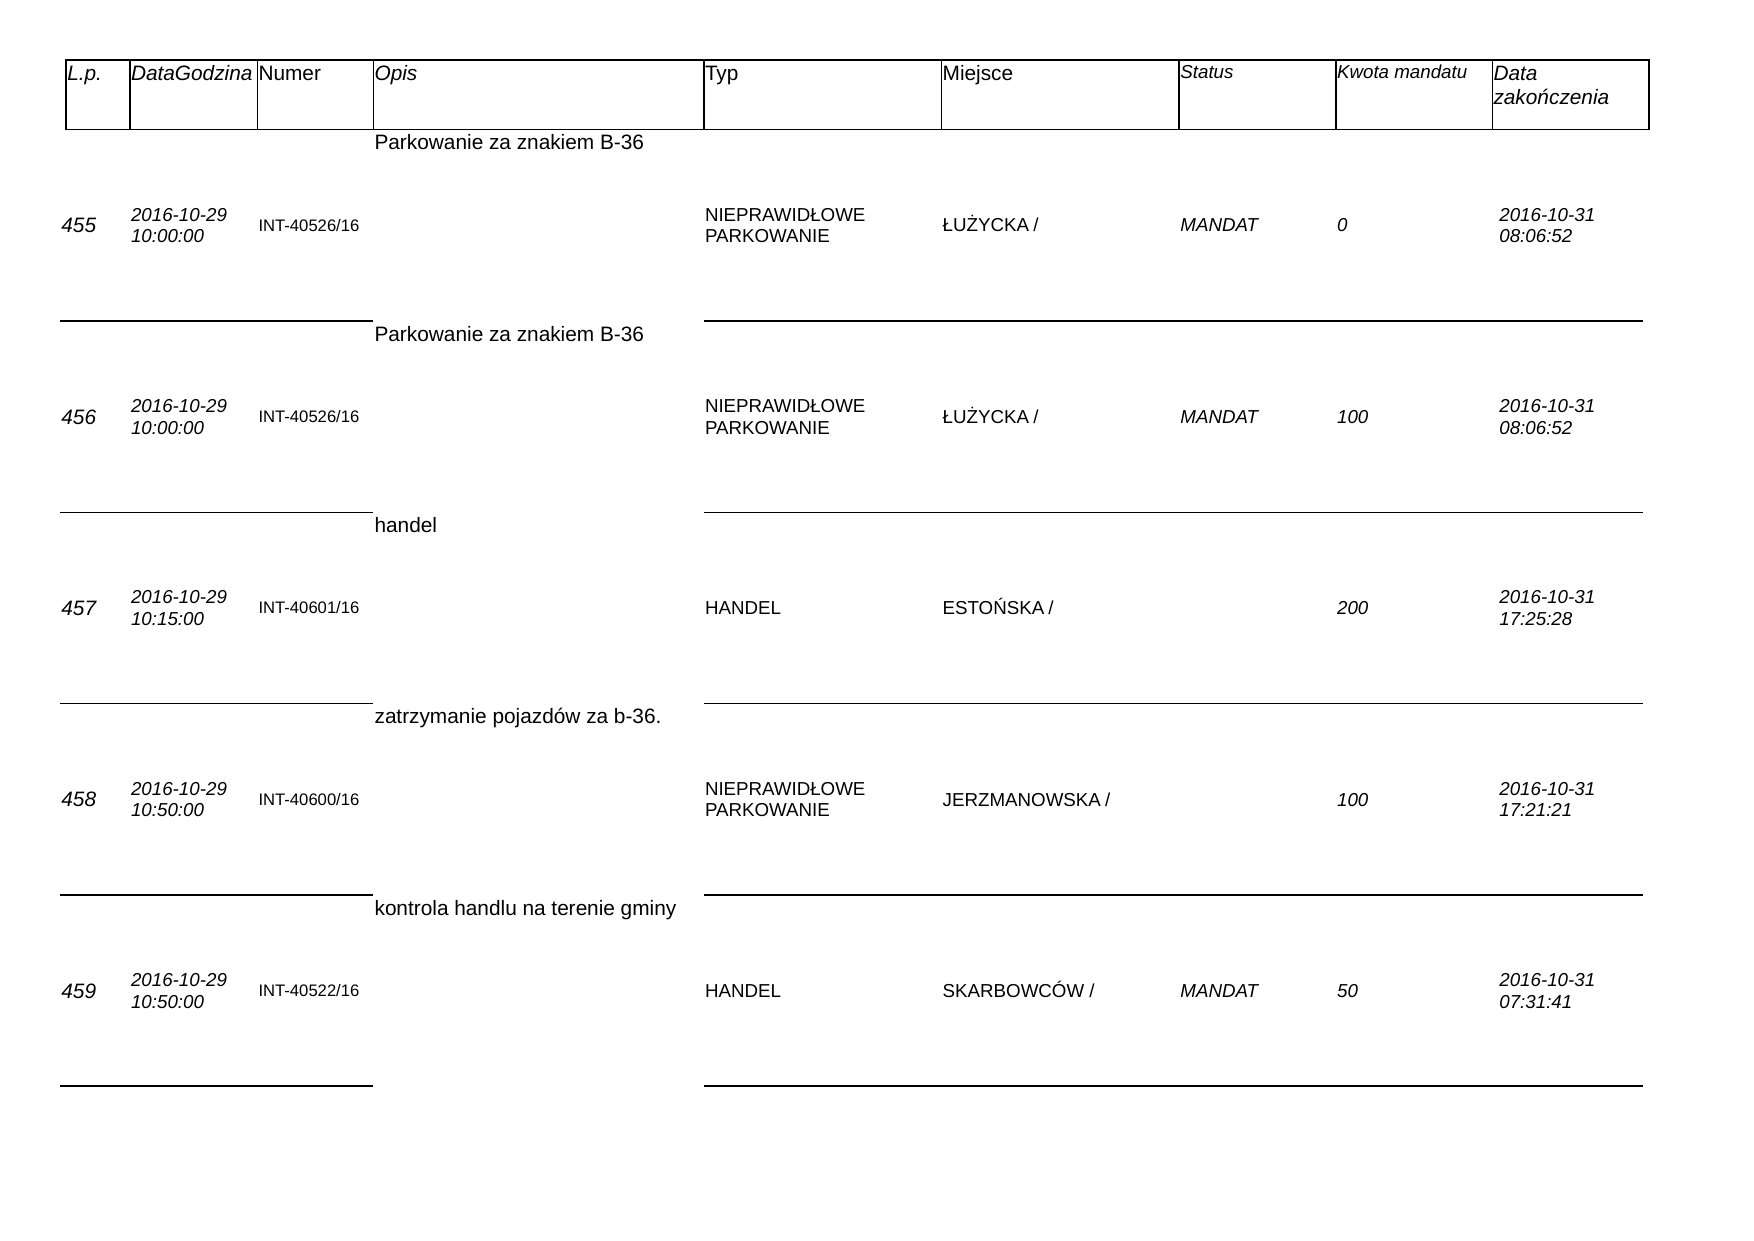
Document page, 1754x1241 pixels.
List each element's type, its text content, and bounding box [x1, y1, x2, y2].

table_header Status [1180, 61, 1335, 129]
table_cell handel [373, 511, 704, 703]
table_cell 458 [60, 704, 130, 894]
table_header Numer [258, 61, 373, 129]
table_cell 2016-10-29 10:50:00 [130, 704, 257, 894]
table_cell ŁUŻYCKA / [941, 130, 1179, 320]
table_cell INT-40600/16 [257, 704, 373, 894]
table_cell ŁUŻYCKA / [941, 322, 1179, 511]
table_cell 100 [1336, 704, 1498, 894]
table_cell MANDAT [1179, 322, 1336, 511]
table_cell 2016-10-31 08:06:52 [1498, 322, 1643, 511]
table_cell [1643, 894, 1649, 1085]
table_cell 2016-10-31 07:31:41 [1498, 896, 1643, 1085]
table_cell 455 [60, 129, 130, 320]
table_cell INT-40526/16 [257, 322, 373, 511]
table_cell 2016-10-29 10:15:00 [130, 513, 257, 703]
table_cell 2016-10-29 10:50:00 [130, 896, 257, 1085]
table_header Data zakończenia [1493, 61, 1648, 129]
table_cell [1643, 511, 1649, 703]
table_cell NIEPRAWIDŁOWE PARKOWANIE [704, 322, 941, 511]
table_cell 100 [1336, 322, 1498, 511]
table_cell NIEPRAWIDŁOWE PARKOWANIE [704, 130, 941, 320]
table_cell kontrola handlu na terenie gminy [373, 894, 704, 1085]
table_cell 2016-10-29 10:00:00 [130, 130, 257, 320]
table_cell HANDEL [704, 513, 941, 703]
table_cell 2016-10-31 17:25:28 [1498, 513, 1643, 703]
table_cell INT-40601/16 [257, 513, 373, 703]
table_header [60, 59, 65, 129]
table_header Kwota mandatu [1337, 61, 1492, 129]
table_cell INT-40522/16 [257, 896, 373, 1085]
table_cell 456 [60, 322, 130, 511]
table_cell zatrzymanie pojazdów za b-36. [373, 703, 704, 894]
table_cell [1643, 703, 1649, 894]
table_cell 2016-10-31 17:21:21 [1498, 704, 1643, 894]
table_cell SKARBOWCÓW / [941, 896, 1179, 1085]
table_cell Parkowanie za znakiem B-36 [373, 130, 704, 320]
table_cell [1179, 704, 1336, 894]
table_header Miejsce [942, 61, 1178, 129]
table_cell 2016-10-29 10:00:00 [130, 322, 257, 511]
table_header Opis [374, 61, 703, 129]
table_cell 2016-10-31 08:06:52 [1498, 130, 1643, 320]
table_cell 457 [60, 513, 130, 703]
table_cell [1179, 513, 1336, 703]
table_cell INT-40526/16 [257, 130, 373, 320]
table_cell JERZMANOWSKA / [941, 704, 1179, 894]
table_cell ESTOŃSKA / [941, 513, 1179, 703]
table_cell 50 [1336, 896, 1498, 1085]
table_cell [1643, 320, 1649, 511]
table_cell MANDAT [1179, 130, 1336, 320]
table_cell 459 [60, 896, 130, 1085]
table_cell 200 [1336, 513, 1498, 703]
table_header Typ [705, 61, 941, 129]
table_header L.p. [67, 61, 129, 129]
table_cell MANDAT [1179, 896, 1336, 1085]
table_cell Parkowanie za znakiem B-36 [373, 320, 704, 511]
table_header DataGodzina [131, 61, 257, 129]
table_cell 0 [1336, 130, 1498, 320]
table_cell HANDEL [704, 896, 941, 1085]
table_cell [1643, 130, 1649, 320]
table_cell NIEPRAWIDŁOWE PARKOWANIE [704, 704, 941, 894]
